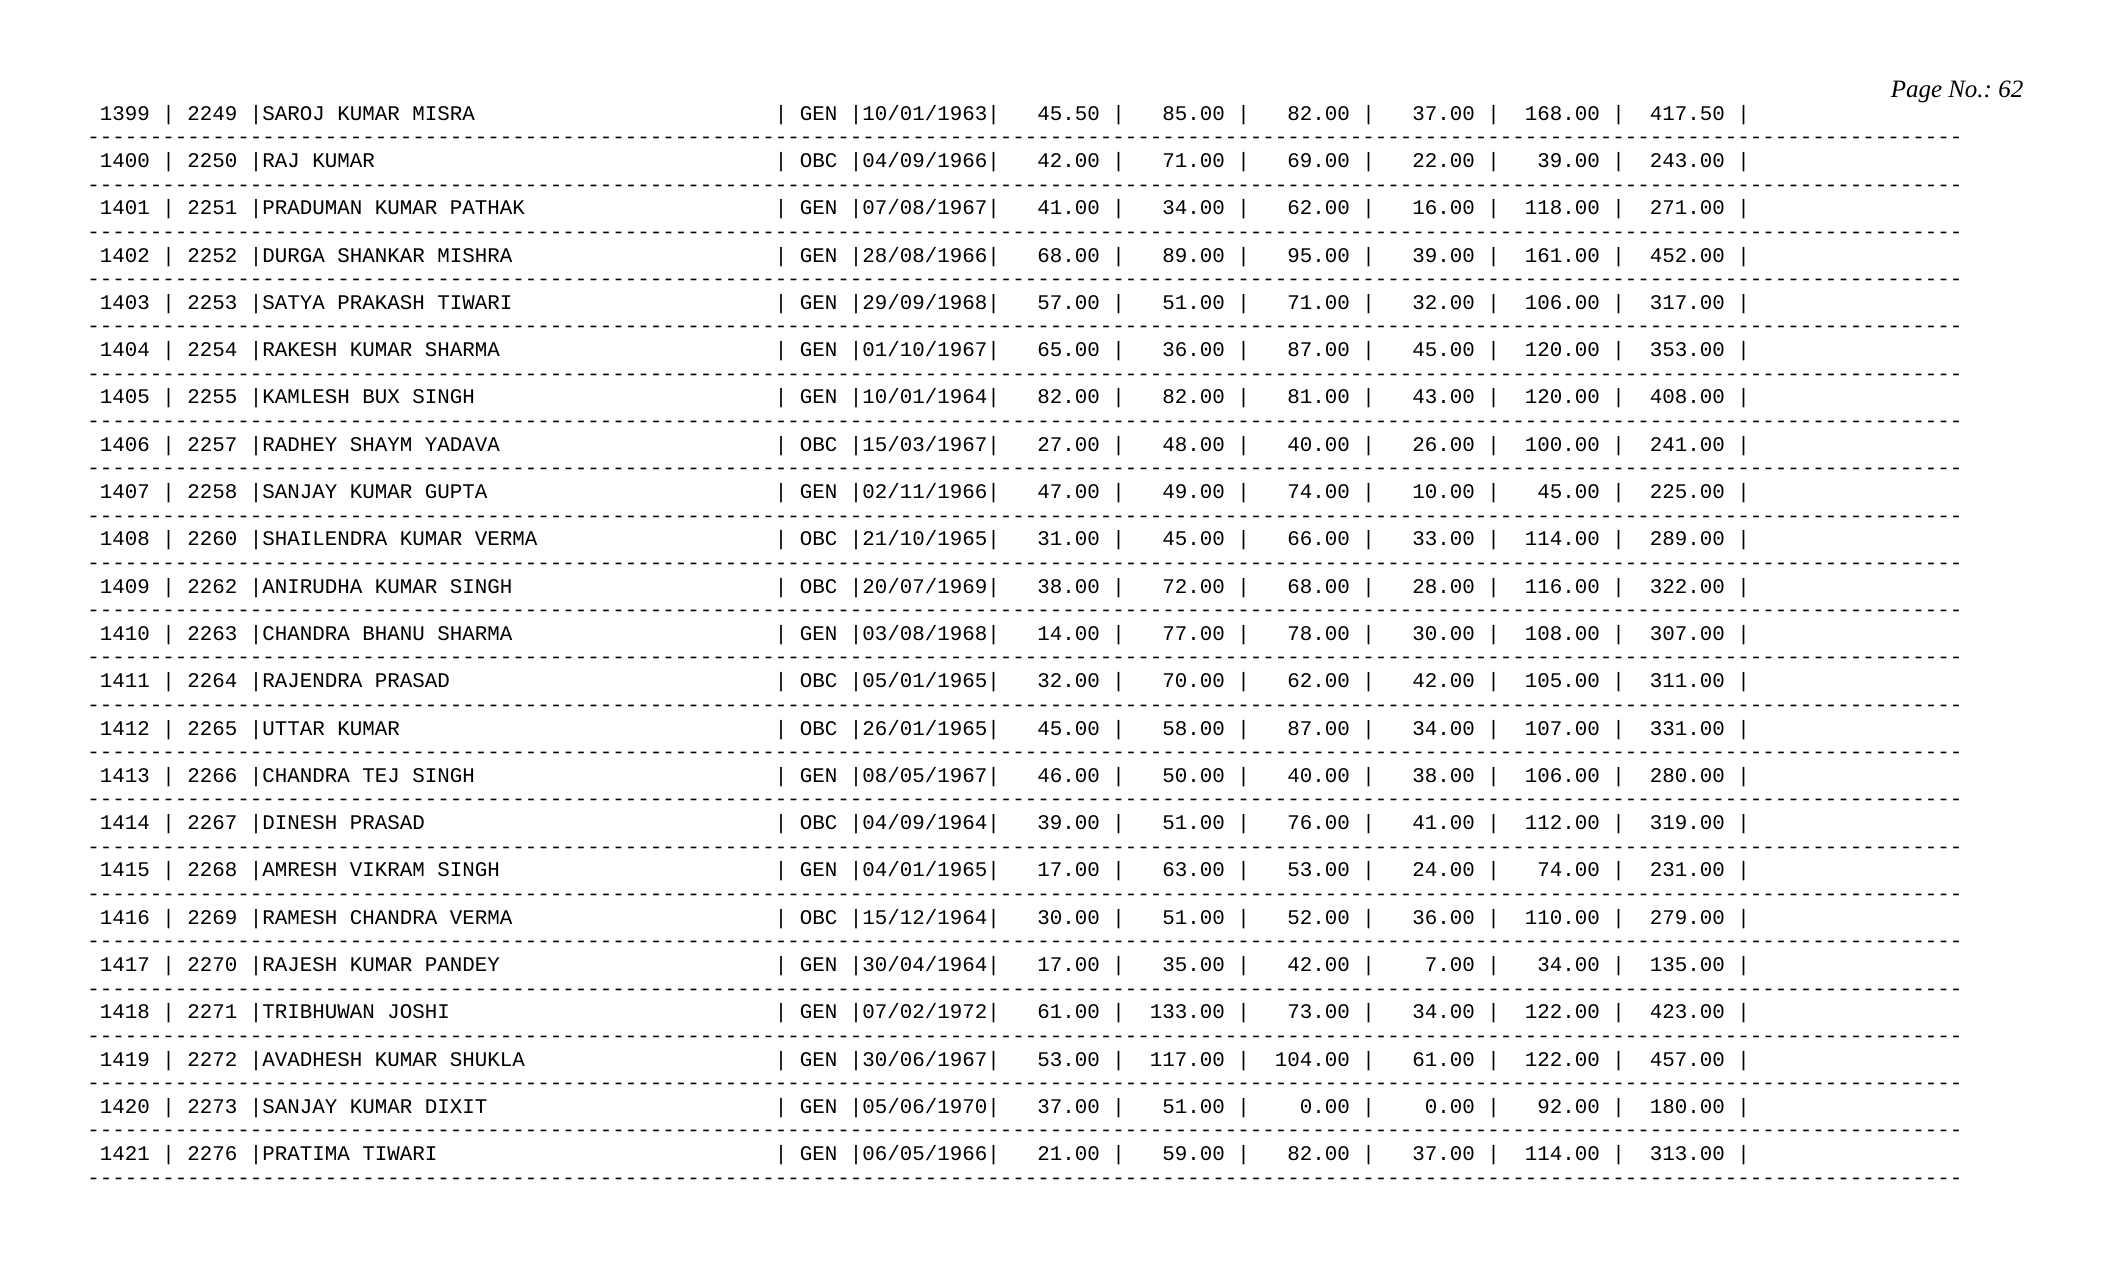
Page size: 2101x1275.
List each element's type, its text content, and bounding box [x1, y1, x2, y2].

text ------------------------------------------------------------------------------------------------------------------------------------------------------ [87, 1025, 2025, 1048]
text 1417 | 2270 |RAJESH KUMAR PANDEY | GEN |30/04/1964| 17.00 | 35.00 | 42.00 | 7.00 | 34.00 | 135.00 | [87, 954, 2025, 978]
text 1405 | 2255 |KAMLESH BUX SINGH | GEN |10/01/1964| 82.00 | 82.00 | 81.00 | 43.00 | 120.00 | 408.00 | [87, 386, 2025, 410]
text ------------------------------------------------------------------------------------------------------------------------------------------------------ [87, 978, 2025, 1001]
text 1399 | 2249 |SAROJ KUMAR MISRA | GEN |10/01/1963| 45.50 | 85.00 | 82.00 | 37.00 | 168.00 | 417.50 | [87, 103, 2025, 126]
text 1400 | 2250 |RAJ KUMAR | OBC |04/09/1966| 42.00 | 71.00 | 69.00 | 22.00 | 39.00 | 243.00 | [87, 150, 2025, 174]
text ------------------------------------------------------------------------------------------------------------------------------------------------------ [87, 930, 2025, 954]
text ------------------------------------------------------------------------------------------------------------------------------------------------------ [87, 1119, 2025, 1143]
text 1416 | 2269 |RAMESH CHANDRA VERMA | OBC |15/12/1964| 30.00 | 51.00 | 52.00 | 36.00 | 110.00 | 279.00 | [87, 907, 2025, 930]
text ------------------------------------------------------------------------------------------------------------------------------------------------------ [87, 363, 2025, 386]
text 1411 | 2264 |RAJENDRA PRASAD | OBC |05/01/1965| 32.00 | 70.00 | 62.00 | 42.00 | 105.00 | 311.00 | [87, 670, 2025, 694]
text ------------------------------------------------------------------------------------------------------------------------------------------------------ [87, 1072, 2025, 1096]
text 1415 | 2268 |AMRESH VIKRAM SINGH | GEN |04/01/1965| 17.00 | 63.00 | 53.00 | 24.00 | 74.00 | 231.00 | [87, 859, 2025, 883]
text ------------------------------------------------------------------------------------------------------------------------------------------------------ [87, 788, 2025, 812]
text 1421 | 2276 |PRATIMA TIWARI | GEN |06/05/1966| 21.00 | 59.00 | 82.00 | 37.00 | 114.00 | 313.00 | [87, 1143, 2025, 1167]
text ------------------------------------------------------------------------------------------------------------------------------------------------------ [87, 1167, 2025, 1190]
text ------------------------------------------------------------------------------------------------------------------------------------------------------ [87, 221, 2025, 244]
text 1407 | 2258 |SANJAY KUMAR GUPTA | GEN |02/11/1966| 47.00 | 49.00 | 74.00 | 10.00 | 45.00 | 225.00 | [87, 481, 2025, 505]
text 1410 | 2263 |CHANDRA BHANU SHARMA | GEN |03/08/1968| 14.00 | 77.00 | 78.00 | 30.00 | 108.00 | 307.00 | [87, 623, 2025, 647]
text ------------------------------------------------------------------------------------------------------------------------------------------------------ [87, 316, 2025, 339]
text ------------------------------------------------------------------------------------------------------------------------------------------------------ [87, 552, 2025, 576]
text 1420 | 2273 |SANJAY KUMAR DIXIT | GEN |05/06/1970| 37.00 | 51.00 | 0.00 | 0.00 | 92.00 | 180.00 | [87, 1096, 2025, 1119]
text ------------------------------------------------------------------------------------------------------------------------------------------------------ [87, 599, 2025, 623]
text 1402 | 2252 |DURGA SHANKAR MISHRA | GEN |28/08/1966| 68.00 | 89.00 | 95.00 | 39.00 | 161.00 | 452.00 | [87, 244, 2025, 268]
text ------------------------------------------------------------------------------------------------------------------------------------------------------ [87, 694, 2025, 717]
text ------------------------------------------------------------------------------------------------------------------------------------------------------ [87, 741, 2025, 765]
text 1401 | 2251 |PRADUMAN KUMAR PATHAK | GEN |07/08/1967| 41.00 | 34.00 | 62.00 | 16.00 | 118.00 | 271.00 | [87, 197, 2025, 221]
text ------------------------------------------------------------------------------------------------------------------------------------------------------ [87, 836, 2025, 859]
text 1412 | 2265 |UTTAR KUMAR | OBC |26/01/1965| 45.00 | 58.00 | 87.00 | 34.00 | 107.00 | 331.00 | [87, 717, 2025, 741]
text 1404 | 2254 |RAKESH KUMAR SHARMA | GEN |01/10/1967| 65.00 | 36.00 | 87.00 | 45.00 | 120.00 | 353.00 | [87, 339, 2025, 363]
text ------------------------------------------------------------------------------------------------------------------------------------------------------ [87, 883, 2025, 907]
text ------------------------------------------------------------------------------------------------------------------------------------------------------ [87, 505, 2025, 528]
text ------------------------------------------------------------------------------------------------------------------------------------------------------ [87, 647, 2025, 670]
text ------------------------------------------------------------------------------------------------------------------------------------------------------ [87, 126, 2025, 150]
text 1406 | 2257 |RADHEY SHAYM YADAVA | OBC |15/03/1967| 27.00 | 48.00 | 40.00 | 26.00 | 100.00 | 241.00 | [87, 434, 2025, 457]
text ------------------------------------------------------------------------------------------------------------------------------------------------------ [87, 268, 2025, 292]
text 1418 | 2271 |TRIBHUWAN JOSHI | GEN |07/02/1972| 61.00 | 133.00 | 73.00 | 34.00 | 122.00 | 423.00 | [87, 1001, 2025, 1025]
text 1408 | 2260 |SHAILENDRA KUMAR VERMA | OBC |21/10/1965| 31.00 | 45.00 | 66.00 | 33.00 | 114.00 | 289.00 | [87, 528, 2025, 552]
text 1403 | 2253 |SATYA PRAKASH TIWARI | GEN |29/09/1968| 57.00 | 51.00 | 71.00 | 32.00 | 106.00 | 317.00 | [87, 292, 2025, 316]
text 1414 | 2267 |DINESH PRASAD | OBC |04/09/1964| 39.00 | 51.00 | 76.00 | 41.00 | 112.00 | 319.00 | [87, 812, 2025, 836]
text ------------------------------------------------------------------------------------------------------------------------------------------------------ [87, 457, 2025, 481]
text ------------------------------------------------------------------------------------------------------------------------------------------------------ [87, 410, 2025, 434]
text 1419 | 2272 |AVADHESH KUMAR SHUKLA | GEN |30/06/1967| 53.00 | 117.00 | 104.00 | 61.00 | 122.00 | 457.00 | [87, 1048, 2025, 1072]
text 1413 | 2266 |CHANDRA TEJ SINGH | GEN |08/05/1967| 46.00 | 50.00 | 40.00 | 38.00 | 106.00 | 280.00 | [87, 765, 2025, 788]
text ------------------------------------------------------------------------------------------------------------------------------------------------------ [87, 174, 2025, 197]
text 1409 | 2262 |ANIRUDHA KUMAR SINGH | OBC |20/07/1969| 38.00 | 72.00 | 68.00 | 28.00 | 116.00 | 322.00 | [87, 576, 2025, 599]
